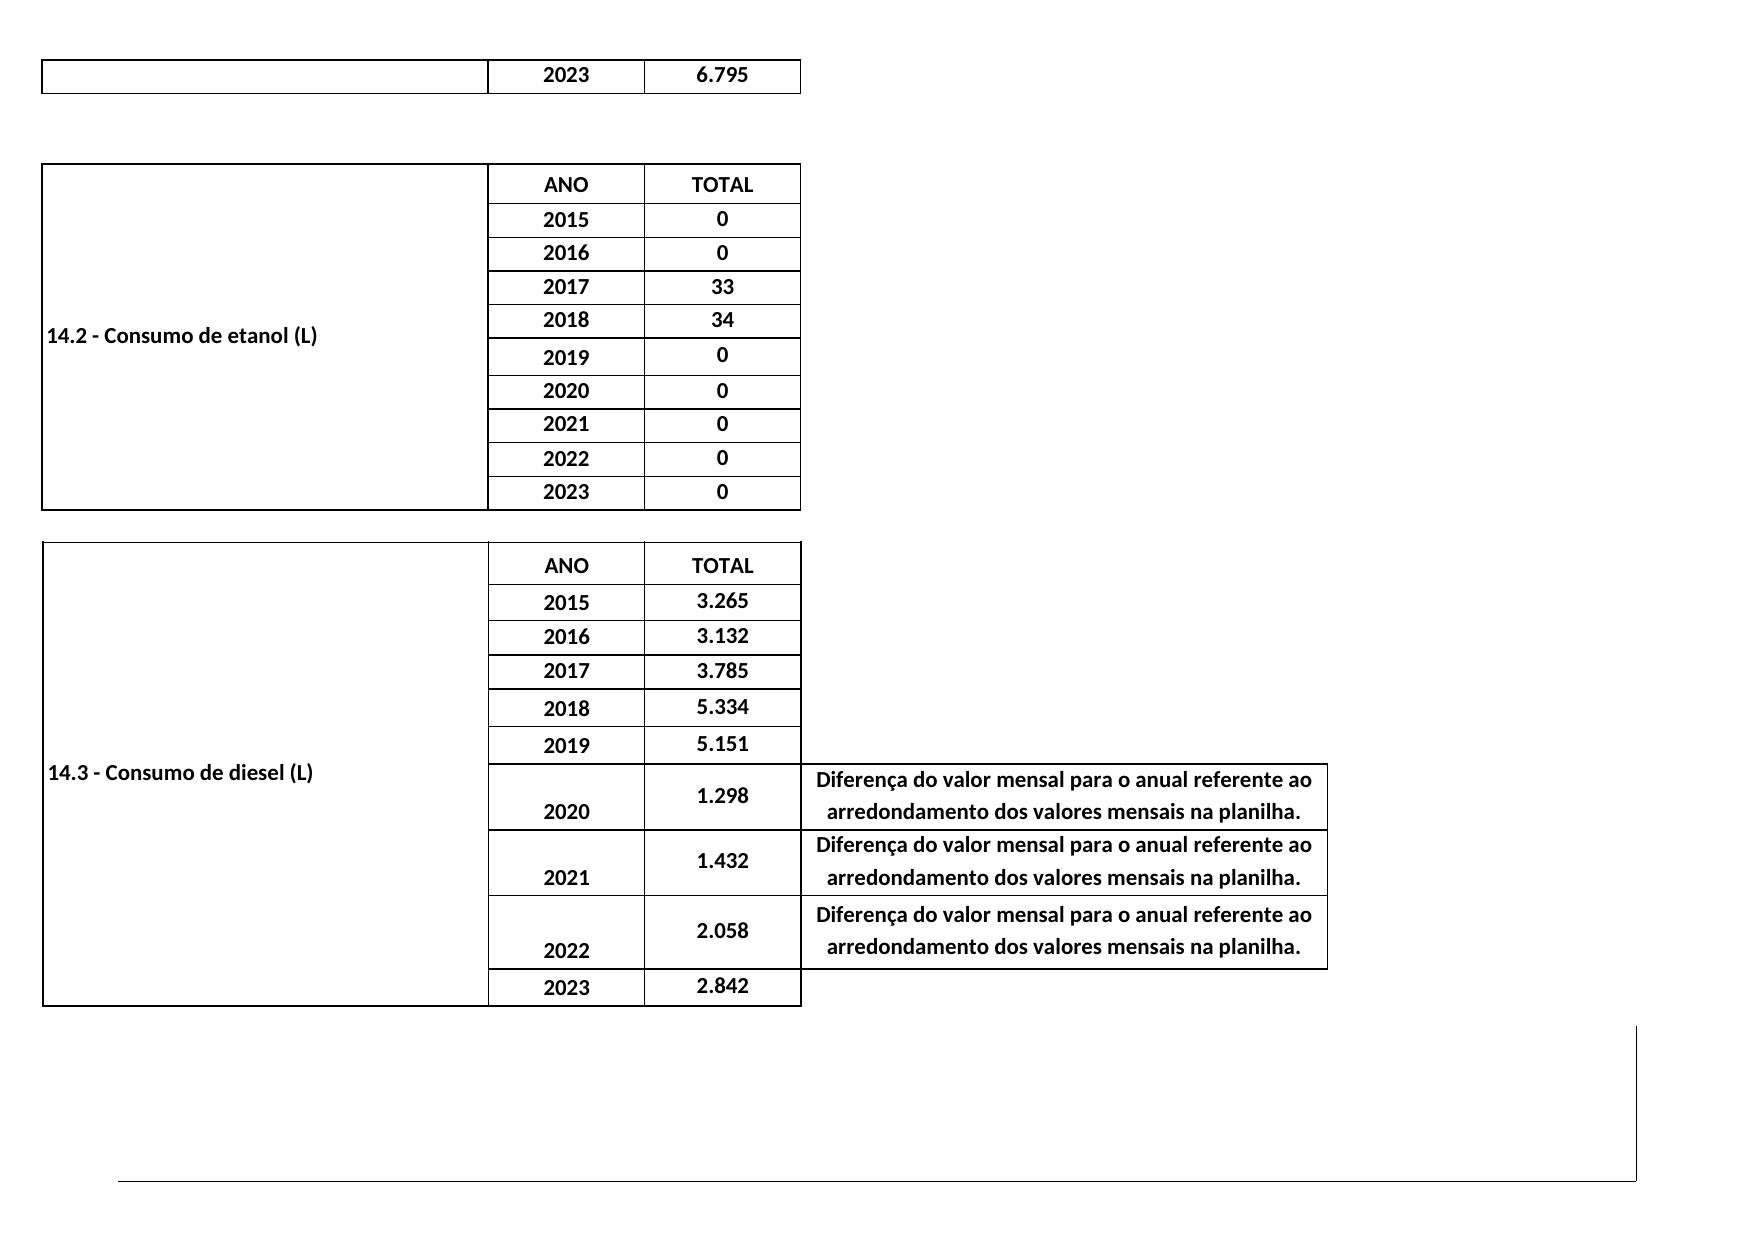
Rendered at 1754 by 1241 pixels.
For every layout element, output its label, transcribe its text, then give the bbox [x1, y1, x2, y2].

table_cell [957, 688, 1135, 726]
table_cell [801, 337, 957, 374]
table_cell [801, 126, 957, 163]
table_cell [1135, 476, 1327, 509]
table_cell [1135, 163, 1327, 202]
table_cell 2023 [489, 477, 644, 509]
table_cell 0 [645, 477, 800, 509]
table_cell [1135, 237, 1327, 270]
table_cell [801, 441, 957, 476]
table_cell 2016 [489, 238, 644, 270]
table_cell 2.058 [645, 896, 800, 968]
table_cell [1135, 584, 1327, 619]
table_cell [1135, 654, 1327, 688]
table_header [957, 541, 1135, 583]
table_cell [957, 203, 1135, 237]
table_cell 2015 [489, 585, 644, 619]
table_cell [957, 441, 1135, 476]
table_cell [1135, 441, 1327, 476]
table_cell 2023 [489, 970, 644, 1005]
table_cell 34 [645, 305, 800, 337]
table_header [43, 61, 487, 92]
table_cell 1.298 [645, 765, 800, 829]
table_cell [801, 304, 957, 337]
table_cell Diferença do valor mensal para o anual referente ao arredondamento dos valores mensais na planilha. [802, 831, 1327, 894]
table_cell 6.795 [645, 61, 800, 92]
table_cell 3.785 [645, 656, 800, 688]
table_cell 2020 [489, 765, 644, 829]
table_cell 2023 [489, 61, 644, 92]
table_cell [42, 126, 488, 163]
table_cell 5.334 [645, 690, 800, 726]
table_cell [957, 59, 1135, 92]
table_cell [802, 584, 957, 619]
table_cell [1135, 726, 1327, 763]
table_cell 2021 [489, 831, 644, 894]
table_cell [1135, 93, 1327, 126]
table_cell 2015 [489, 204, 644, 237]
table_header [1135, 541, 1327, 583]
table_cell 2018 [489, 690, 644, 726]
table_cell [1135, 126, 1327, 163]
table_cell [802, 688, 957, 726]
table_cell Diferença do valor mensal para o anual referente ao arredondamento dos valores mensais na planilha. [802, 896, 1327, 968]
table_cell [801, 270, 957, 304]
table_cell [957, 970, 1135, 1005]
table_cell [644, 94, 801, 126]
table_cell [801, 93, 957, 126]
table_cell [957, 337, 1135, 374]
table_cell 2022 [489, 896, 644, 968]
table_cell TOTAL [645, 165, 800, 202]
table_cell 2021 [489, 410, 644, 441]
table_cell [801, 203, 957, 237]
table_cell [1135, 337, 1327, 374]
table_cell [957, 476, 1135, 509]
table_cell 2016 [489, 621, 644, 654]
table_cell 3.132 [645, 621, 800, 654]
table_cell 33 [645, 272, 800, 304]
table_cell [801, 163, 957, 202]
table_cell 2019 [489, 339, 644, 374]
table_cell 2017 [489, 656, 644, 688]
table_cell [801, 408, 957, 441]
table_cell [1135, 375, 1327, 408]
table_cell [1135, 304, 1327, 337]
table_cell [957, 304, 1135, 337]
table_cell ANO [489, 165, 644, 202]
table_header [802, 541, 957, 583]
table_cell [801, 476, 957, 509]
table_cell [957, 654, 1135, 688]
table_cell 2.842 [645, 970, 800, 1005]
table_cell [957, 375, 1135, 408]
table_cell 0 [645, 410, 800, 441]
table_cell 2020 [489, 376, 644, 408]
table_cell Diferença do valor mensal para o anual referente ao arredondamento dos valores mensais na planilha. [802, 765, 1327, 829]
table_cell 0 [645, 339, 800, 374]
table_cell [957, 237, 1135, 270]
table_cell [957, 408, 1135, 441]
table_cell 3.265 [645, 585, 800, 619]
table_cell 1.432 [645, 831, 800, 894]
table_cell [802, 726, 957, 763]
table_cell [802, 654, 957, 688]
table_cell [488, 126, 644, 163]
table_cell [957, 270, 1135, 304]
table_cell [1135, 688, 1327, 726]
table_cell [957, 93, 1135, 126]
table_cell 5.151 [645, 727, 800, 763]
table_cell [1135, 270, 1327, 304]
table_cell [1135, 59, 1327, 92]
table_cell [957, 584, 1135, 619]
table_cell 0 [645, 204, 800, 237]
table_cell [1135, 620, 1327, 654]
table_cell [957, 126, 1135, 163]
table_header TOTAL [645, 543, 800, 583]
table_cell [42, 94, 488, 126]
table_cell [957, 726, 1135, 763]
table_cell [1135, 203, 1327, 237]
table_header 14.3 - Consumo de diesel (L) [44, 543, 488, 1005]
table_cell 2018 [489, 305, 644, 337]
table_cell [957, 620, 1135, 654]
table_cell [801, 237, 957, 270]
table_cell [801, 59, 957, 92]
table_cell [1135, 408, 1327, 441]
table_cell [957, 163, 1135, 202]
table_cell 2022 [489, 443, 644, 476]
table_cell [802, 970, 957, 1005]
table_cell 2017 [489, 272, 644, 304]
table_cell 14.2 - Consumo de etanol (L) [43, 165, 487, 509]
table_cell [1135, 970, 1327, 1005]
table_cell 0 [645, 238, 800, 270]
table_header ANO [489, 543, 644, 583]
table_cell [802, 620, 957, 654]
table_cell [801, 375, 957, 408]
table_cell 0 [645, 376, 800, 408]
table_cell [488, 94, 644, 126]
table_cell 2019 [489, 727, 644, 763]
table_cell 0 [645, 443, 800, 476]
table_cell [644, 126, 801, 163]
